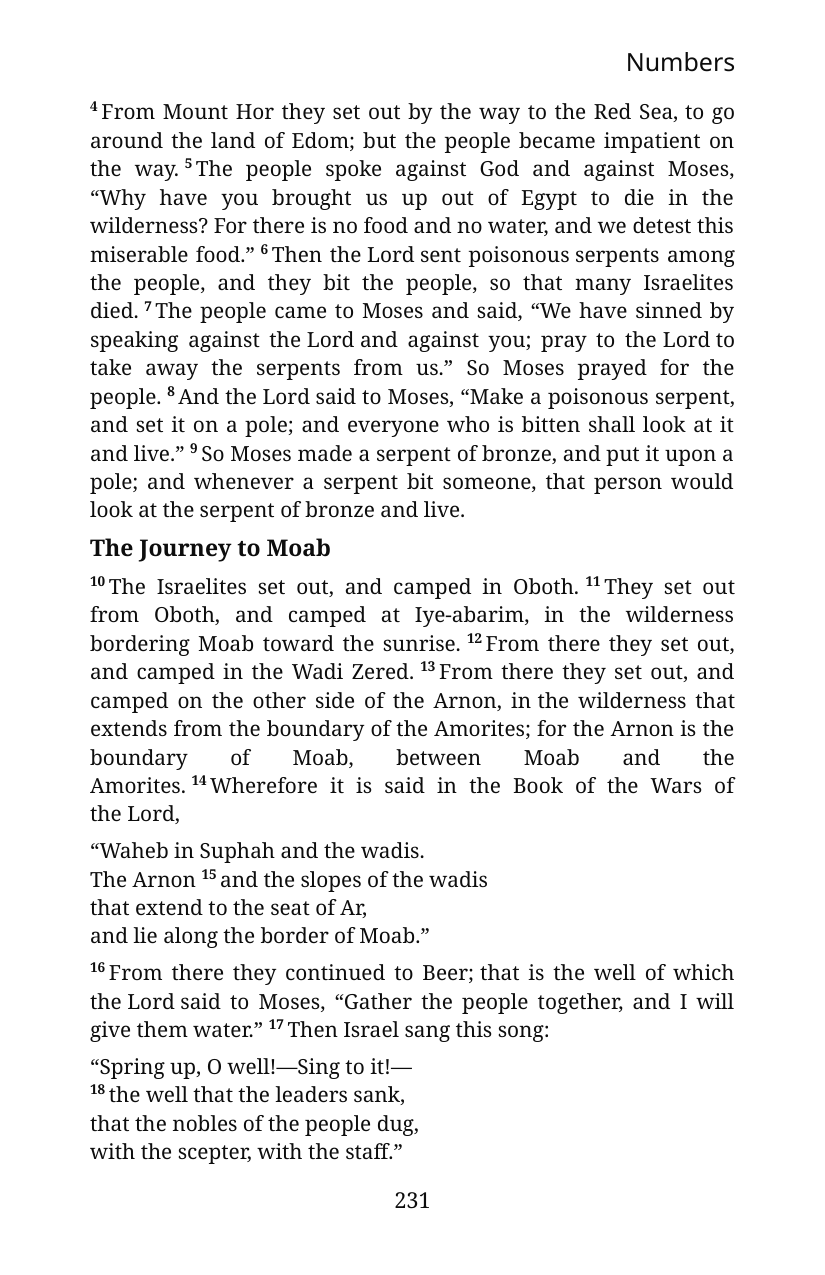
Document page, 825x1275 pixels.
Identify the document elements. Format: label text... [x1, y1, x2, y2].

text “Spring up, O well!—Sing to it!— 18 the well that the leaders sank, that the nobles of the people dug, with the scepter, with the staff.” [90, 1052, 735, 1166]
text 16 From there they continued to Beer; that is the well of which the Lord said to Moses, “Gather the people together, and I will give them water.” 17 Then Israel sang this song: [90, 958, 735, 1044]
text “Waheb in Suphah and the wadis. The Arnon 15 and the slopes of the wadis that extend to the seat of Ar, and lie along the border of Moab.” [90, 836, 735, 950]
text The Journey to Moab [90, 532, 735, 564]
text 4 From Mount Hor they set out by the way to the Red Sea, to go around the land of Edom; but the people became impatient on the way. 5 The people spoke against God and against Moses, “Why have you brought us up out of Egypt to die in the wilderness? For there is no food and no water, and we detest this miserable food.” 6 Then the Lord sent poisonous serpents among the people, and they bit the people, so that many Israelites died. 7 The people came to Moses and said, “We have sinned by speaking against the Lord and against you; pray to the Lord to take away the serpents from us.” So Moses prayed for the people. 8 And the Lord said to Moses, “Make a poisonous serpent, and set it on a pole; and everyone who is bitten shall look at it and live.” 9 So Moses made a serpent of bronze, and put it upon a pole; and whenever a serpent bit someone, that person would look at the serpent of bronze and live. [90, 97, 735, 524]
text 10 The Israelites set out, and camped in Oboth. 11 They set out from Oboth, and camped at Iye-abarim, in the wilderness bordering Moab toward the sunrise. 12 From there they set out, and camped in the Wadi Zered. 13 From there they set out, and camped on the other side of the Arnon, in the wilderness that extends from the boundary of the Amorites; for the Arnon is the boundary of Moab, between Moab and the Amorites. 14 Wherefore it is said in the Book of the Wars of the Lord, [90, 572, 735, 828]
